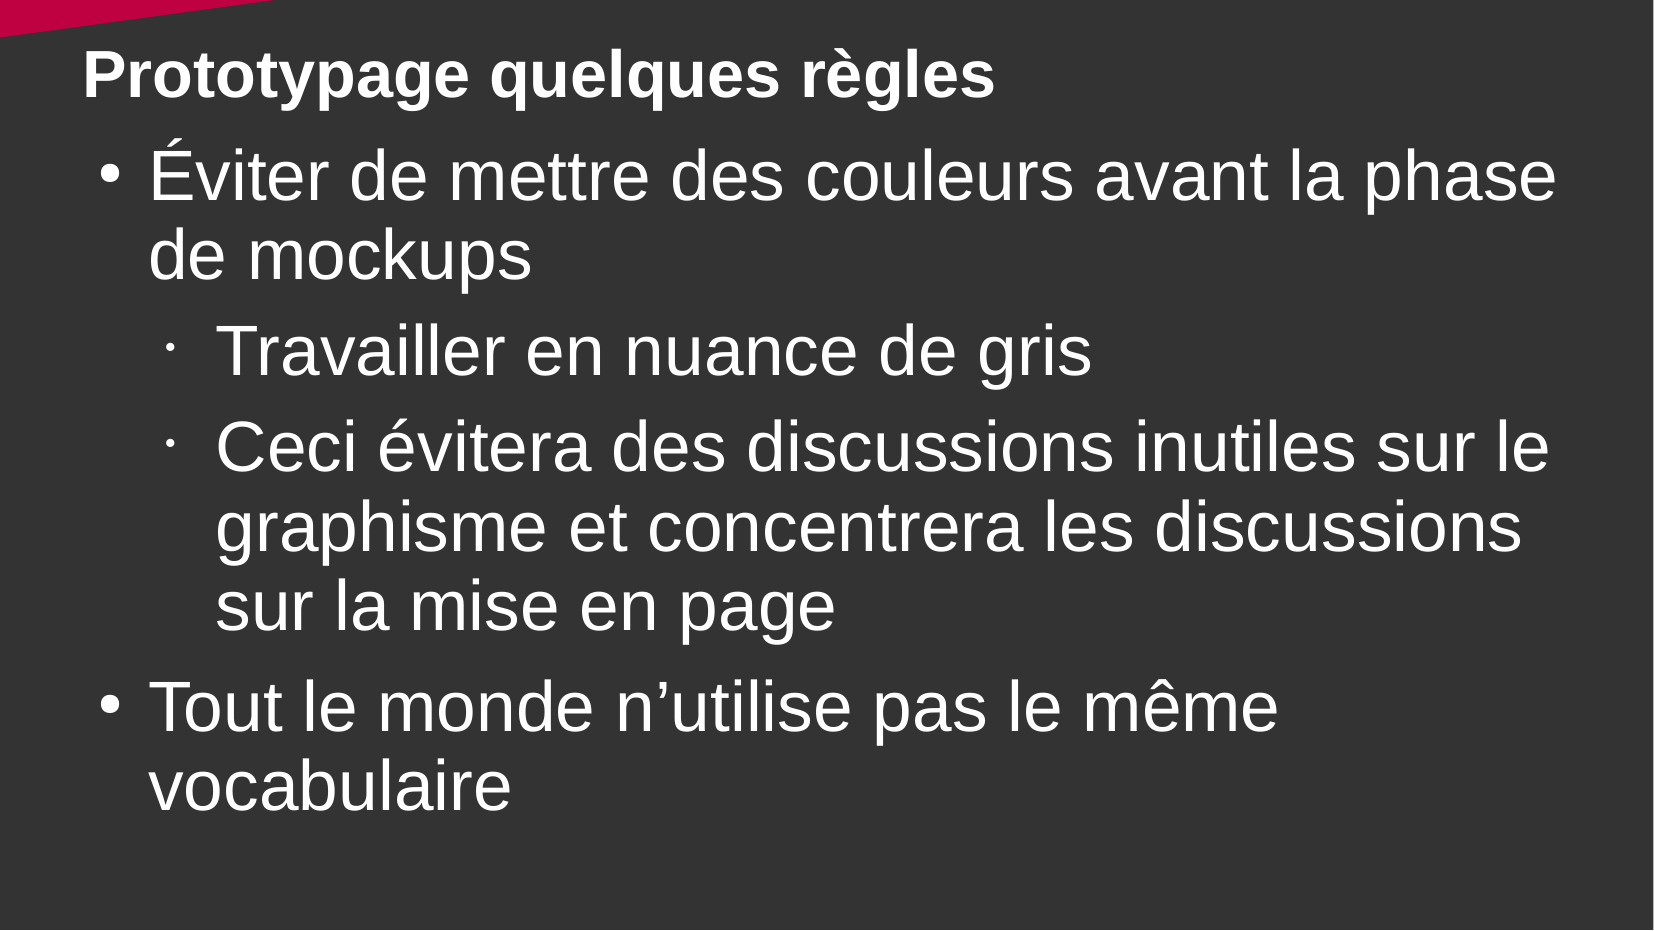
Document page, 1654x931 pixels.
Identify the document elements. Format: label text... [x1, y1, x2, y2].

list Éviter de mettre des couleurs avant la phase de mockups Travailler en nuance de gris Ceci évitera des discussions inutiles sur le graphisme et concentrera les discussions sur la mise en page Tout le monde n’utilise pas le même vocabulaire [80, 135, 1620, 827]
text_box [0, 0, 275, 38]
title Prototypage quelques règles [82, 37, 1489, 119]
